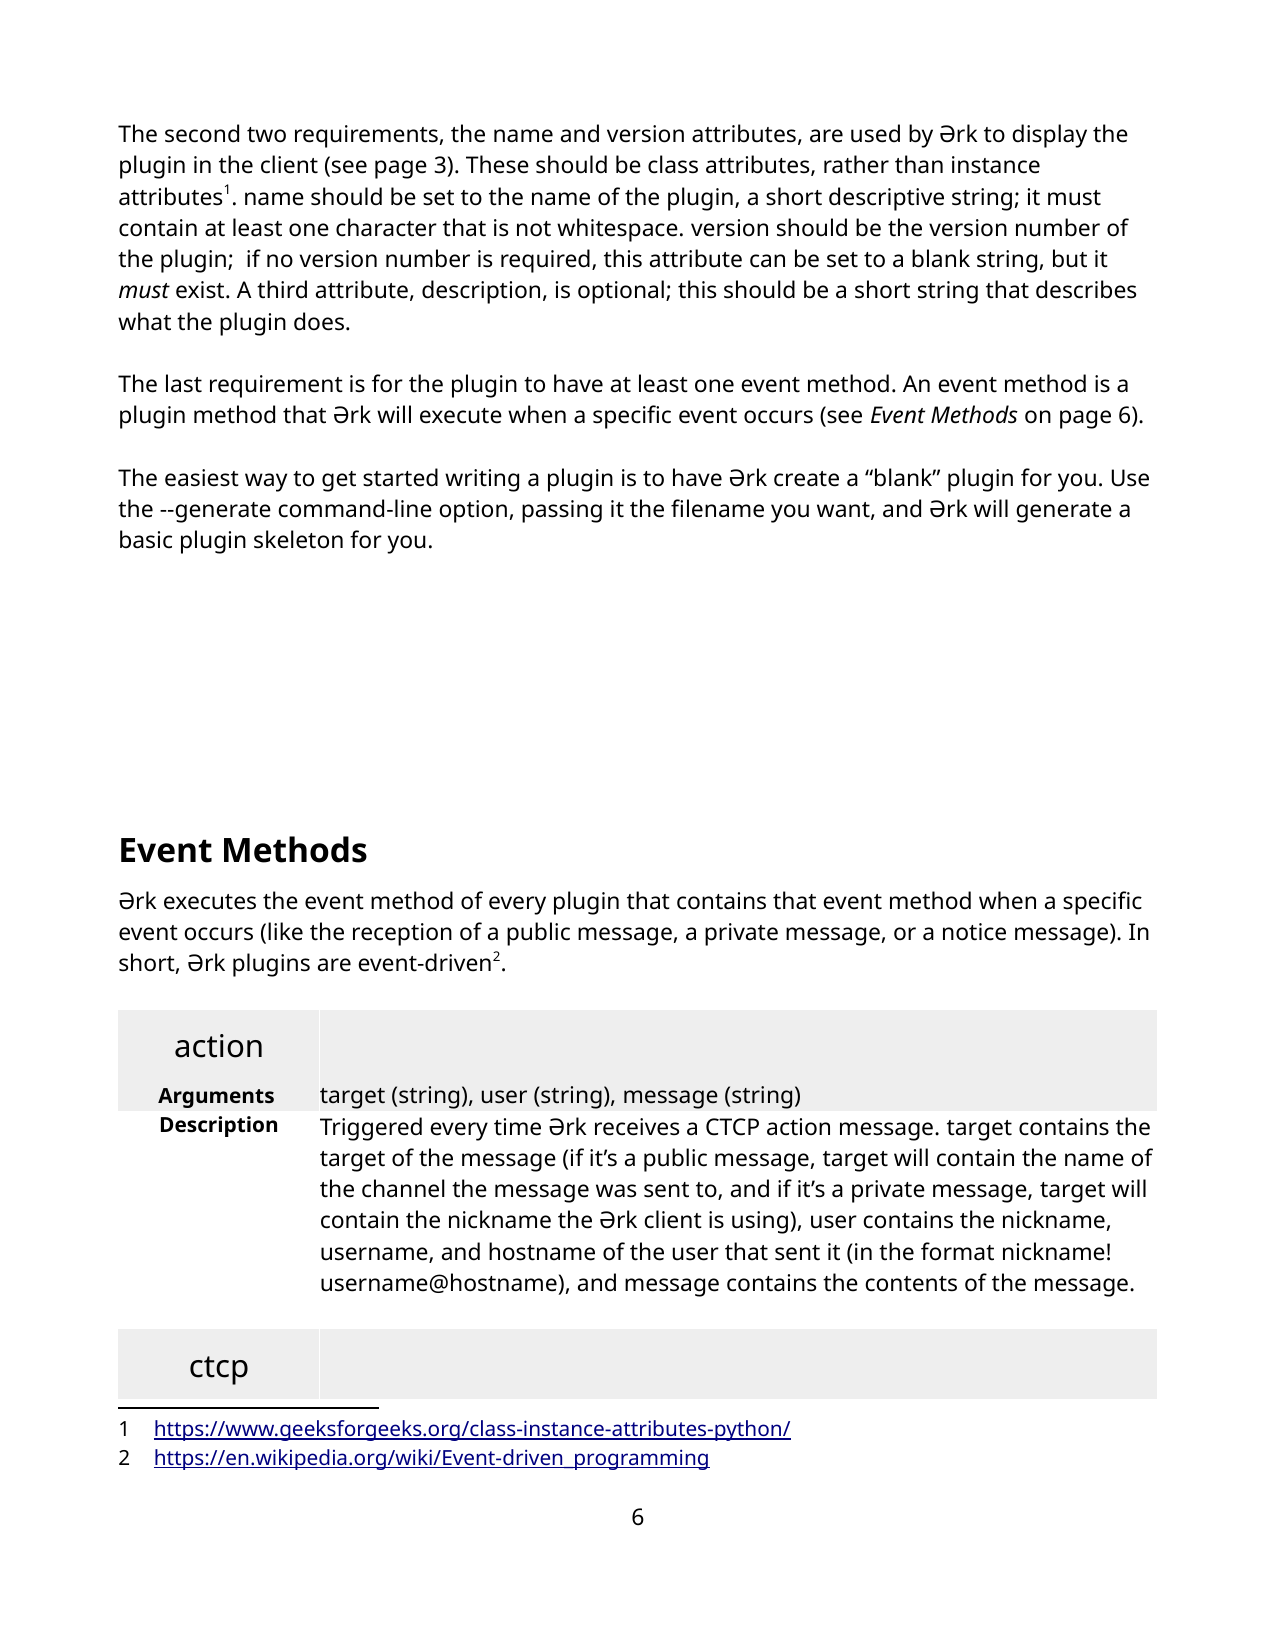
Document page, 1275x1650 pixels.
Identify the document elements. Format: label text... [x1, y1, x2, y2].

text https://www.geeksforgeeks.org/class-instance-attributes-python/ [118, 1414, 1157, 1443]
table_header [320, 1010, 1157, 1079]
table_header ctcp [118, 1329, 319, 1399]
table_header action [118, 1010, 319, 1079]
text Ərk executes the event method of every plugin that contains that event method when a specific event occurs (like the reception of a public message, a private message, or a notice message). In short, Ərk plugins are event-driven. [118, 885, 1157, 978]
table_header [320, 1329, 1157, 1399]
text The easiest way to get started writing a plugin is to have Ərk create a “blank” plugin for you. Use the --generate command-line option, passing it the filename you want, and Ərk will generate a basic plugin skeleton for you. [118, 462, 1157, 556]
table_cell target (string), user (string), message (string) [320, 1079, 1157, 1111]
table_cell Triggered every time Ərk receives a CTCP action message. target contains the target of the message (if it’s a public message, target will contain the name of the channel the message was sent to, and if it’s a private message, target will contain the nickname the Ərk client is using), user contains the nickname, username, and hostname of the user that sent it (in the format nickname!username@hostname), and message contains the contents of the message. [320, 1111, 1157, 1298]
text https://en.wikipedia.org/wiki/Event-driven_programming [118, 1443, 1157, 1471]
subtitle Event Methods [118, 826, 1157, 872]
table_cell Arguments [118, 1079, 319, 1111]
text The second two requirements, the name and version attributes, are used by Ərk to display the plugin in the client (see page 3). These should be class attributes, rather than instance attributes. name should be set to the name of the plugin, a short descriptive string; it must contain at least one character that is not whitespace. version should be the version number of the plugin; if no version number is required, this attribute can be set to a blank string, but it must exist. A third attribute, description, is optional; this should be a short string that describes what the plugin does. [118, 118, 1157, 337]
table_cell Description [118, 1111, 319, 1298]
text The last requirement is for the plugin to have at least one event method. An event method is a plugin method that Ərk will execute when a specific event occurs (see Event Methods on page 6). [118, 368, 1157, 431]
